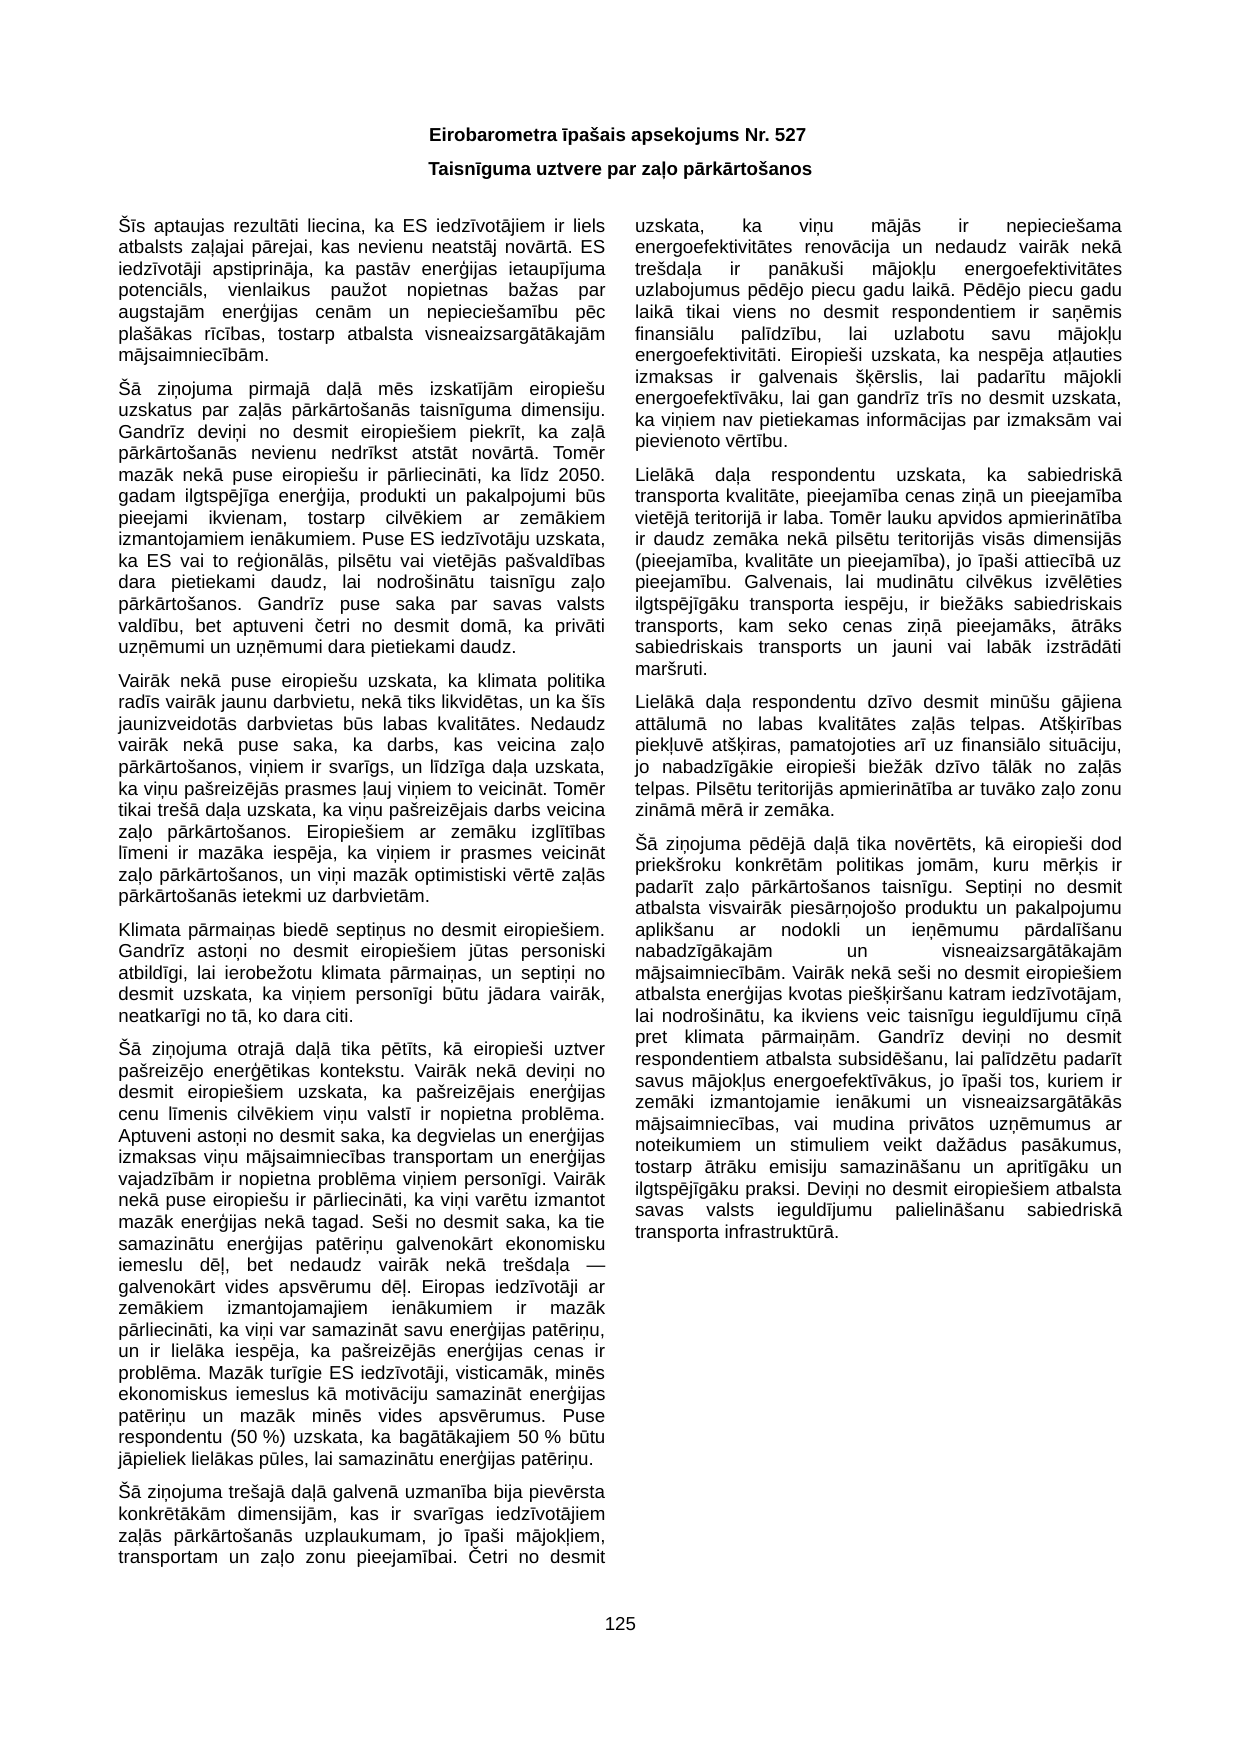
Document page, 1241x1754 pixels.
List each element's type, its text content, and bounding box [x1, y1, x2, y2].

text Šā ziņojuma pirmajā daļā mēs izskatījām eiropiešu uzskatus par zaļās pārkārtošanās taisnīguma dimensiju. Gandrīz deviņi no desmit eiropiešiem piekrīt, ka zaļā pārkārtošanās nevienu nedrīkst atstāt novārtā. Tomēr mazāk nekā puse eiropiešu ir pārliecināti, ka līdz 2050. gadam ilgtspējīga enerģija, produkti un pakalpojumi būs pieejami ikvienam, tostarp cilvēkiem ar zemākiem izmantojamiem ienākumiem. Puse ES iedzīvotāju uzskata, ka ES vai to reģionālās, pilsētu vai vietējās pašvaldības dara pietiekami daudz, lai nodrošinātu taisnīgu zaļo pārkārtošanos. Gandrīz puse saka par savas valsts valdību, bet aptuveni četri no desmit domā, ka privāti uzņēmumi un uzņēmumi dara pietiekami daudz. [118, 377, 605, 658]
text Šā ziņojuma pēdējā daļā tika novērtēts, kā eiropieši dod priekšroku konkrētām politikas jomām, kuru mērķis ir padarīt zaļo pārkārtošanos taisnīgu. Septiņi no desmit atbalsta visvairāk piesārņojošo produktu un pakalpojumu aplikšanu ar nodokli un ieņēmumu pārdalīšanu nabadzīgākajām un visneaizsargātākajām mājsaimniecībām. Vairāk nekā seši no desmit eiropiešiem atbalsta enerģijas kvotas piešķiršanu katram iedzīvotājam, lai nodrošinātu, ka ikviens veic taisnīgu ieguldījumu cīņā pret klimata pārmaiņām. Gandrīz deviņi no desmit respondentiem atbalsta subsidēšanu, lai palīdzētu padarīt savus mājokļus energoefektīvākus, jo īpaši tos, kuriem ir zemāki izmantojamie ienākumi un visneaizsargātākās mājsaimniecības, vai mudina privātos uzņēmumus ar noteikumiem un stimuliem veikt dažādus pasākumus, tostarp ātrāku emisiju samazināšanu un apritīgāku un ilgtspējīgāku praksi. Deviņi no desmit eiropiešiem atbalsta savas valsts ieguldījumu palielināšanu sabiedriskā transporta infrastruktūrā. [635, 832, 1122, 1242]
text Šā ziņojuma otrajā daļā tika pētīts, kā eiropieši uztver pašreizējo enerģētikas kontekstu. Vairāk nekā deviņi no desmit eiropiešiem uzskata, ka pašreizējais enerģijas cenu līmenis cilvēkiem viņu valstī ir nopietna problēma. Aptuveni astoņi no desmit saka, ka degvielas un enerģijas izmaksas viņu mājsaimniecības transportam un enerģijas vajadzībām ir nopietna problēma viņiem personīgi. Vairāk nekā puse eiropiešu ir pārliecināti, ka viņi varētu izmantot mazāk enerģijas nekā tagad. Seši no desmit saka, ka tie samazinātu enerģijas patēriņu galvenokārt ekonomisku iemeslu dēļ, bet nedaudz vairāk nekā trešdaļa — galvenokārt vides apsvērumu dēļ. Eiropas iedzīvotāji ar zemākiem izmantojamajiem ienākumiem ir mazāk pārliecināti, ka viņi var samazināt savu enerģijas patēriņu, un ir lielāka iespēja, ka pašreizējās enerģijas cenas ir problēma. Mazāk turīgie ES iedzīvotāji, visticamāk, minēs ekonomiskus iemeslus kā motivāciju samazināt enerģijas patēriņu un mazāk minēs vides apsvērumus. Puse respondentu (50 %) uzskata, ka bagātākajiem 50 % būtu jāpieliek lielākas pūles, lai samazinātu enerģijas patēriņu. [118, 1038, 605, 1469]
text Šā ziņojuma trešajā daļā galvenā uzmanība bija pievērsta konkrētākām dimensijām, kas ir svarīgas iedzīvotājiem zaļās pārkārtošanās uzplaukumam, jo īpaši mājokļiem, transportam un zaļo zonu pieejamībai. Četri no desmit [118, 1481, 605, 1568]
text uzskata, ka viņu mājās ir nepieciešama energoefektivitātes renovācija un nedaudz vairāk nekā trešdaļa ir panākuši mājokļu energoefektivitātes uzlabojumus pēdējo piecu gadu laikā. Pēdējo piecu gadu laikā tikai viens no desmit respondentiem ir saņēmis finansiālu palīdzību, lai uzlabotu savu mājokļu energoefektivitāti. Eiropieši uzskata, ka nespēja atļauties izmaksas ir galvenais šķērslis, lai padarītu mājokli energoefektīvāku, lai gan gandrīz trīs no desmit uzskata, ka viņiem nav pietiekamas informācijas par izmaksām vai pievienoto vērtību. [635, 214, 1122, 452]
text Klimata pārmaiņas biedē septiņus no desmit eiropiešiem. Gandrīz astoņi no desmit eiropiešiem jūtas personiski atbildīgi, lai ierobežotu klimata pārmaiņas, un septiņi no desmit uzskata, ka viņiem personīgi būtu jādara vairāk, neatkarīgi no tā, ko dara citi. [118, 918, 605, 1026]
text Vairāk nekā puse eiropiešu uzskata, ka klimata politika radīs vairāk jaunu darbvietu, nekā tiks likvidētas, un ka šīs jaunizveidotās darbvietas būs labas kvalitātes. Nedaudz vairāk nekā puse saka, ka darbs, kas veicina zaļo pārkārtošanos, viņiem ir svarīgs, un līdzīga daļa uzskata, ka viņu pašreizējās prasmes ļauj viņiem to veicināt. Tomēr tikai trešā daļa uzskata, ka viņu pašreizējais darbs veicina zaļo pārkārtošanos. Eiropiešiem ar zemāku izglītības līmeni ir mazāka iespēja, ka viņiem ir prasmes veicināt zaļo pārkārtošanos, un viņi mazāk optimistiski vērtē zaļās pārkārtošanās ietekmi uz darbvietām. [118, 669, 605, 907]
text Šīs aptaujas rezultāti liecina, ka ES iedzīvotājiem ir liels atbalsts zaļajai pārejai, kas nevienu neatstāj novārtā. ES iedzīvotāji apstiprināja, ka pastāv enerģijas ietaupījuma potenciāls, vienlaikus paužot nopietnas bažas par augstajām enerģijas cenām un nepieciešamību pēc plašākas rīcības, tostarp atbalsta visneaizsargātākajām mājsaimniecībām. [118, 214, 605, 365]
text Lielākā daļa respondentu dzīvo desmit minūšu gājiena attālumā no labas kvalitātes zaļās telpas. Atšķirības piekļuvē atšķiras, pamatojoties arī uz finansiālo situāciju, jo nabadzīgākie eiropieši biežāk dzīvo tālāk no zaļās telpas. Pilsētu teritorijās apmierinātība ar tuvāko zaļo zonu zināmā mērā ir zemāka. [635, 691, 1122, 820]
text Lielākā daļa respondentu uzskata, ka sabiedriskā transporta kvalitāte, pieejamība cenas ziņā un pieejamība vietējā teritorijā ir laba. Tomēr lauku apvidos apmierinātība ir daudz zemāka nekā pilsētu teritorijās visās dimensijās (pieejamība, kvalitāte un pieejamība), jo īpaši attiecībā uz pieejamību. Galvenais, lai mudinātu cilvēkus izvēlēties ilgtspējīgāku transporta iespēju, ir biežāks sabiedriskais transports, kam seko cenas ziņā pieejamāks, ātrāks sabiedriskais transports un jauni vai labāk izstrādāti maršruti. [635, 463, 1122, 679]
